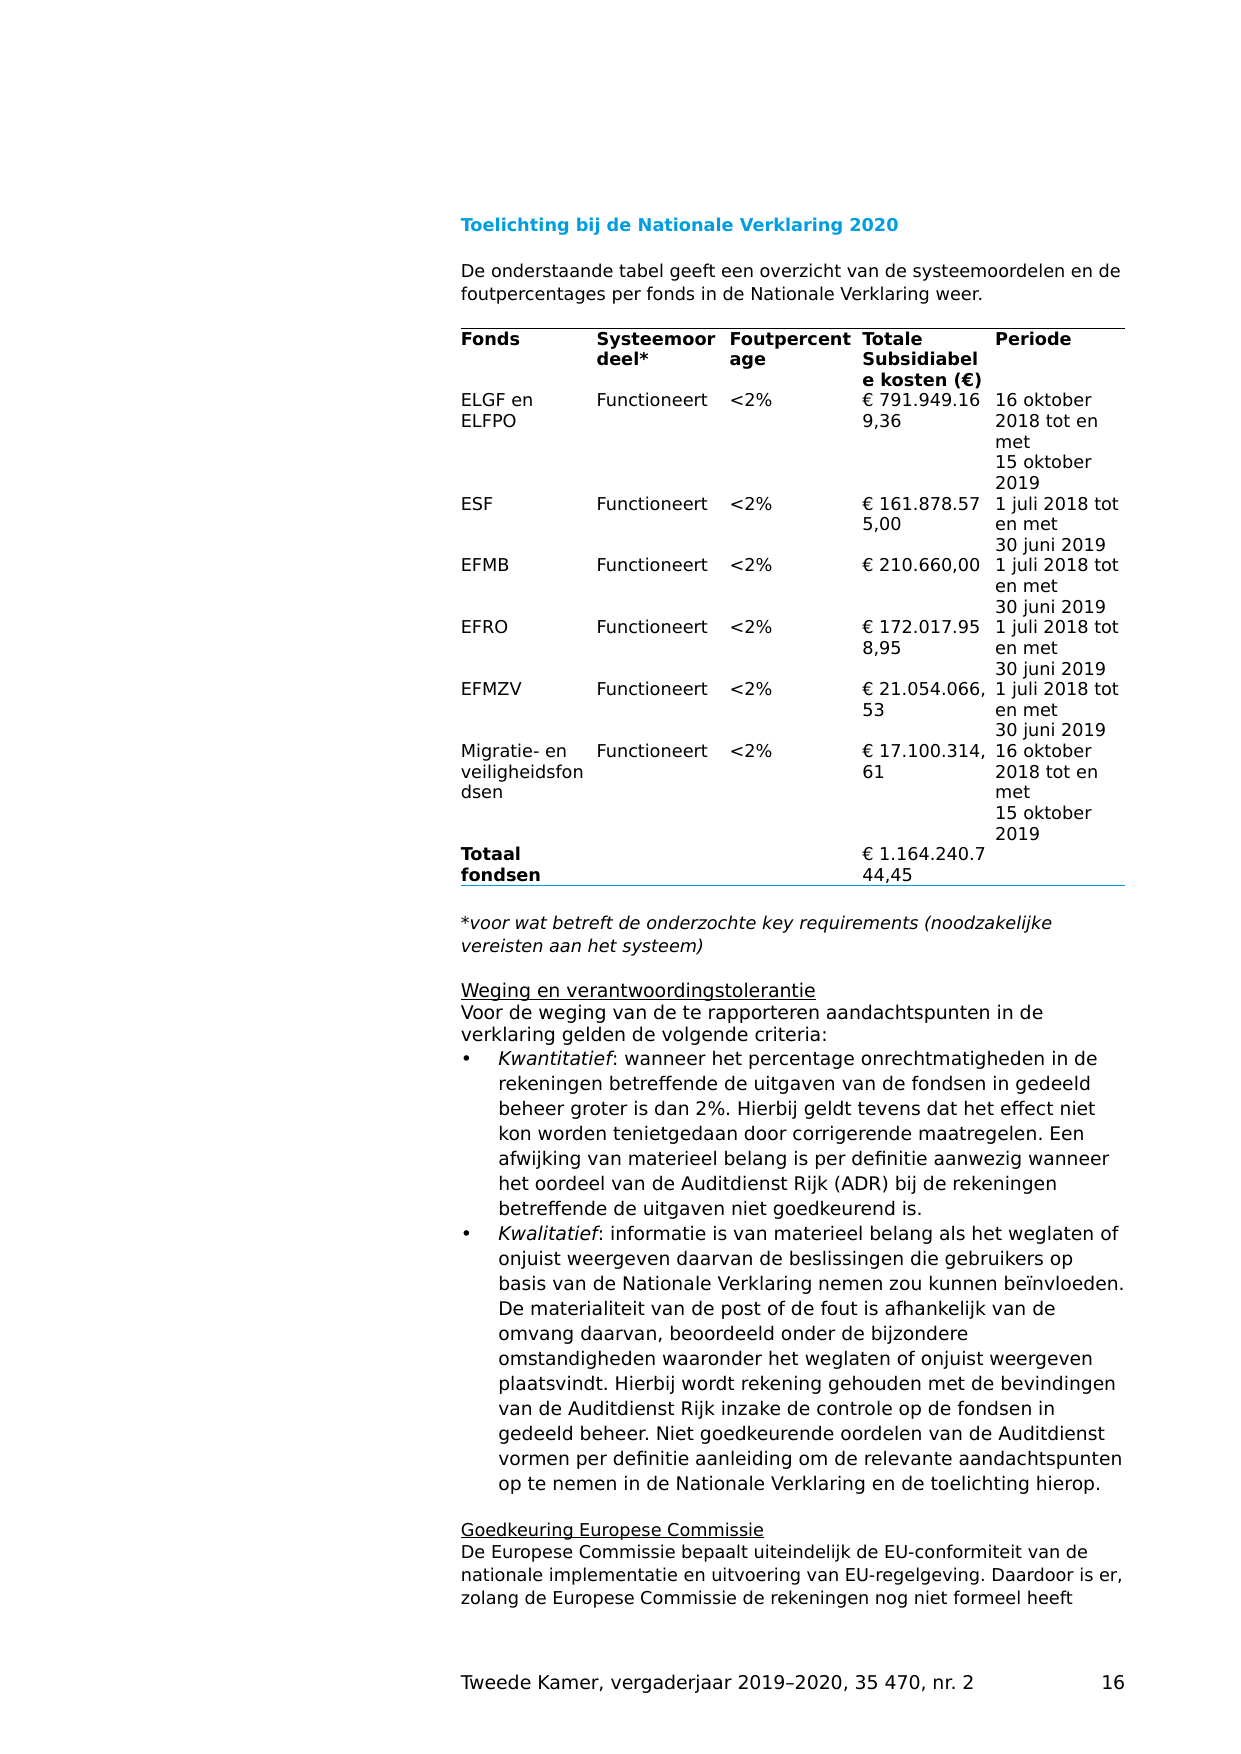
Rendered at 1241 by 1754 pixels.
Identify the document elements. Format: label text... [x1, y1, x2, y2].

table_cell <2% [726, 390, 859, 493]
list Kwantitatief: wanneer het percentage onrechtmatigheden in de rekeningen betreffende de uitgaven van de fondsen in gedeeld beheer groter is dan 2%. Hierbij geldt tevens dat het effect niet kon worden tenietgedaan door corrigerende maatregelen. Een afwijking van materieel belang is per definitie aanwezig wanneer het oordeel van de Auditdienst Rijk (ADR) bij de rekeningen betreffende de uitgaven niet goedkeurend is. [461, 1046, 1125, 1221]
table_cell EFMZV [461, 679, 593, 741]
table_cell € 1.164.240.744,45 [859, 844, 992, 885]
table_cell 1 juli 2018 tot en met 30 juni 2019 [992, 494, 1125, 555]
table_header Totale Subsidiabele kosten (€) [859, 329, 992, 390]
table_cell Functioneert [594, 679, 726, 741]
table_cell 1 juli 2018 tot en met 30 juni 2019 [992, 617, 1125, 679]
table_header Systeemoordeel* [594, 329, 726, 390]
table_cell Totaal fondsen [461, 844, 593, 885]
table_cell € 161.878.575,00 [859, 494, 992, 555]
table_cell Functioneert [594, 494, 726, 555]
table_cell 16 oktober 2018 tot en met 15 oktober 2019 [992, 390, 1125, 493]
table_cell € 17.100.314,61 [859, 741, 992, 844]
table_cell [992, 844, 1125, 885]
text *voor wat betreft de onderzochte key requirements (noodzakelijke vereisten aan het systeem) [461, 911, 1125, 957]
title Toelichting bij de Nationale Verklaring 2020 [461, 213, 1125, 236]
table_cell Functioneert [594, 555, 726, 617]
table_cell Functioneert [594, 617, 726, 679]
table_cell Functioneert [594, 741, 726, 844]
table_cell <2% [726, 494, 859, 555]
table_header Fonds [461, 329, 593, 390]
table_cell € 210.660,00 [859, 555, 992, 617]
table_cell 1 juli 2018 tot en met 30 juni 2019 [992, 679, 1125, 741]
table_cell <2% [726, 741, 859, 844]
table_cell Functioneert [594, 390, 726, 493]
table_header Foutpercentage [726, 329, 859, 390]
text De onderstaande tabel geeft een overzicht van de systeemoordelen en de foutpercentages per fonds in de Nationale Verklaring weer. [461, 259, 1125, 305]
table_cell Migratie- en veiligheidsfondsen [461, 741, 593, 844]
table_cell € 172.017.958,95 [859, 617, 992, 679]
table_cell 16 oktober 2018 tot en met 15 oktober 2019 [992, 741, 1125, 844]
text Weging en verantwoordingstolerantie Voor de weging van de te rapporteren aandachtspunten in de verklaring gelden de volgende criteria: [461, 980, 1125, 1046]
text Goedkeuring Europese Commissie De Europese Commissie bepaalt uiteindelijk de EU-conformiteit van de nationale implementatie en uitvoering van EU-regelgeving. Daardoor is er, zolang de Europese Commissie de rekeningen nog niet formeel heeft [461, 1518, 1125, 1609]
table_header Periode [992, 329, 1125, 390]
table_cell [594, 844, 726, 885]
table_cell <2% [726, 555, 859, 617]
table_cell [726, 844, 859, 885]
table_cell EFRO [461, 617, 593, 679]
table_cell ELGF en ELFPO [461, 390, 593, 493]
table_cell EFMB [461, 555, 593, 617]
table_cell 1 juli 2018 tot en met 30 juni 2019 [992, 555, 1125, 617]
table_cell ESF [461, 494, 593, 555]
list Kwalitatief: informatie is van materieel belang als het weglaten of onjuist weergeven daarvan de beslissingen die gebruikers op basis van de Nationale Verklaring nemen zou kunnen beïnvloeden. De materialiteit van de post of de fout is afhankelijk van de omvang daarvan, beoordeeld onder de bijzondere omstandigheden waaronder het weglaten of onjuist weergeven plaatsvindt. Hierbij wordt rekening gehouden met de bevindingen van de Auditdienst Rijk inzake de controle op de fondsen in gedeeld beheer. Niet goedkeurende oordelen van de Auditdienst vormen per definitie aanleiding om de relevante aandachtspunten op te nemen in de Nationale Verklaring en de toelichting hierop. [461, 1221, 1125, 1496]
table_cell € 21.054.066,53 [859, 679, 992, 741]
table_cell <2% [726, 679, 859, 741]
table_cell € 791.949.169,36 [859, 390, 992, 493]
table_cell <2% [726, 617, 859, 679]
